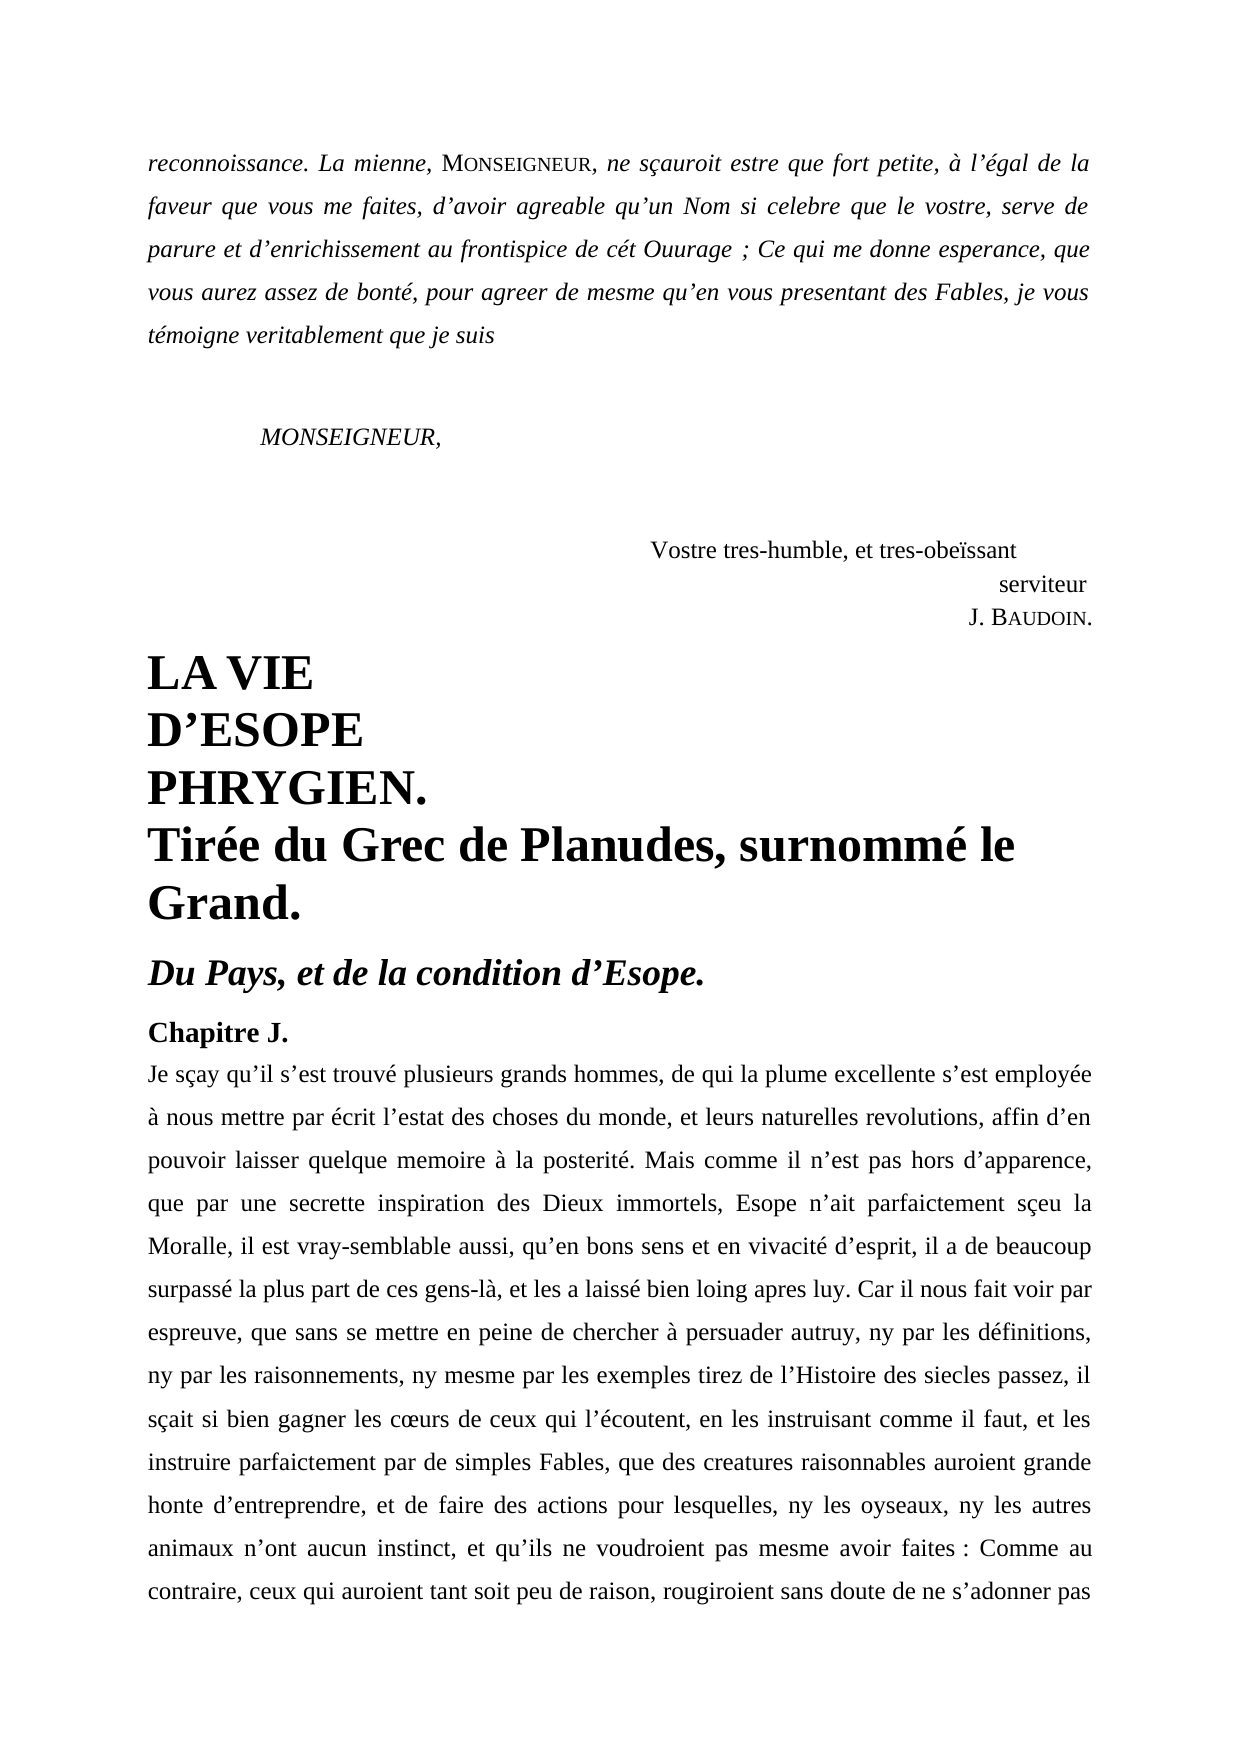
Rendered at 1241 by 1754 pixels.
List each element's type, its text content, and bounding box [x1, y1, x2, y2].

subtitle Du Pays, et de la condition d’Esope. [148, 951, 1093, 994]
text MONSEIGNEUR, [260, 422, 1093, 451]
text reconnoissance. La mienne, Monseigneur, ne sçauroit estre que fort petite, à l’égal de la faveur que vous me faites, d’avoir agreable qu’un Nom si celebre que le vostre, serve de parure et d’enrichissement au frontispice de cét Ouurage ; Ce qui me donne esperance, que vous aurez assez de bonté, pour agreer de mesme qu’en vous presentant des Fables, je vous témoigne veritablement que je suis [148, 148, 1093, 349]
text Je sçay qu’il s’est trouvé plusieurs grands hommes, de qui la plume excellente s’est employée à nous mettre par écrit l’estat des choses du monde, et leurs naturelles revolutions, affin d’en pouvoir laisser quelque memoire à la posterité. Mais comme il n’est pas hors d’apparence, que par une secrette inspiration des Dieux immortels, Esope n’ait parfaictement sçeu la Moralle, il est vray-semblable aussi, qu’en bons sens et en vivacité d’esprit, il a de beaucoup surpassé la plus part de ces gens-là, et les a laissé bien loing apres luy. Car il nous fait voir par espreuve, que sans se mettre en peine de chercher à persuader autruy, ny par les définitions, ny par les raisonnements, ny mesme par les exemples tirez de l’Histoire des siecles passez, il sçait si bien gagner les cœurs de ceux qui l’écoutent, en les instruisant comme il faut, et les instruire parfaictement par de simples Fables, que des creatures raisonnables auroient grande honte d’entreprendre, et de faire des actions pour lesquelles, ny les oyseaux, ny les autres animaux n’ont aucun instinct, et qu’ils ne voudroient pas mesme avoir faites : Comme au contraire, ceux qui auroient tant soit peu de raison, rougiroient sans doute de ne s’adonner pas [148, 1059, 1093, 1605]
text Vostre tres-humble, et tres-obeïssant serviteur J. Baudoin. [148, 532, 1093, 632]
subtitle LA VIE D’ESOPE PHRYGIEN. Tirée du Grec de Planudes, surnommé le Grand. [148, 642, 1093, 930]
text Chapitre J. [148, 1015, 1093, 1048]
